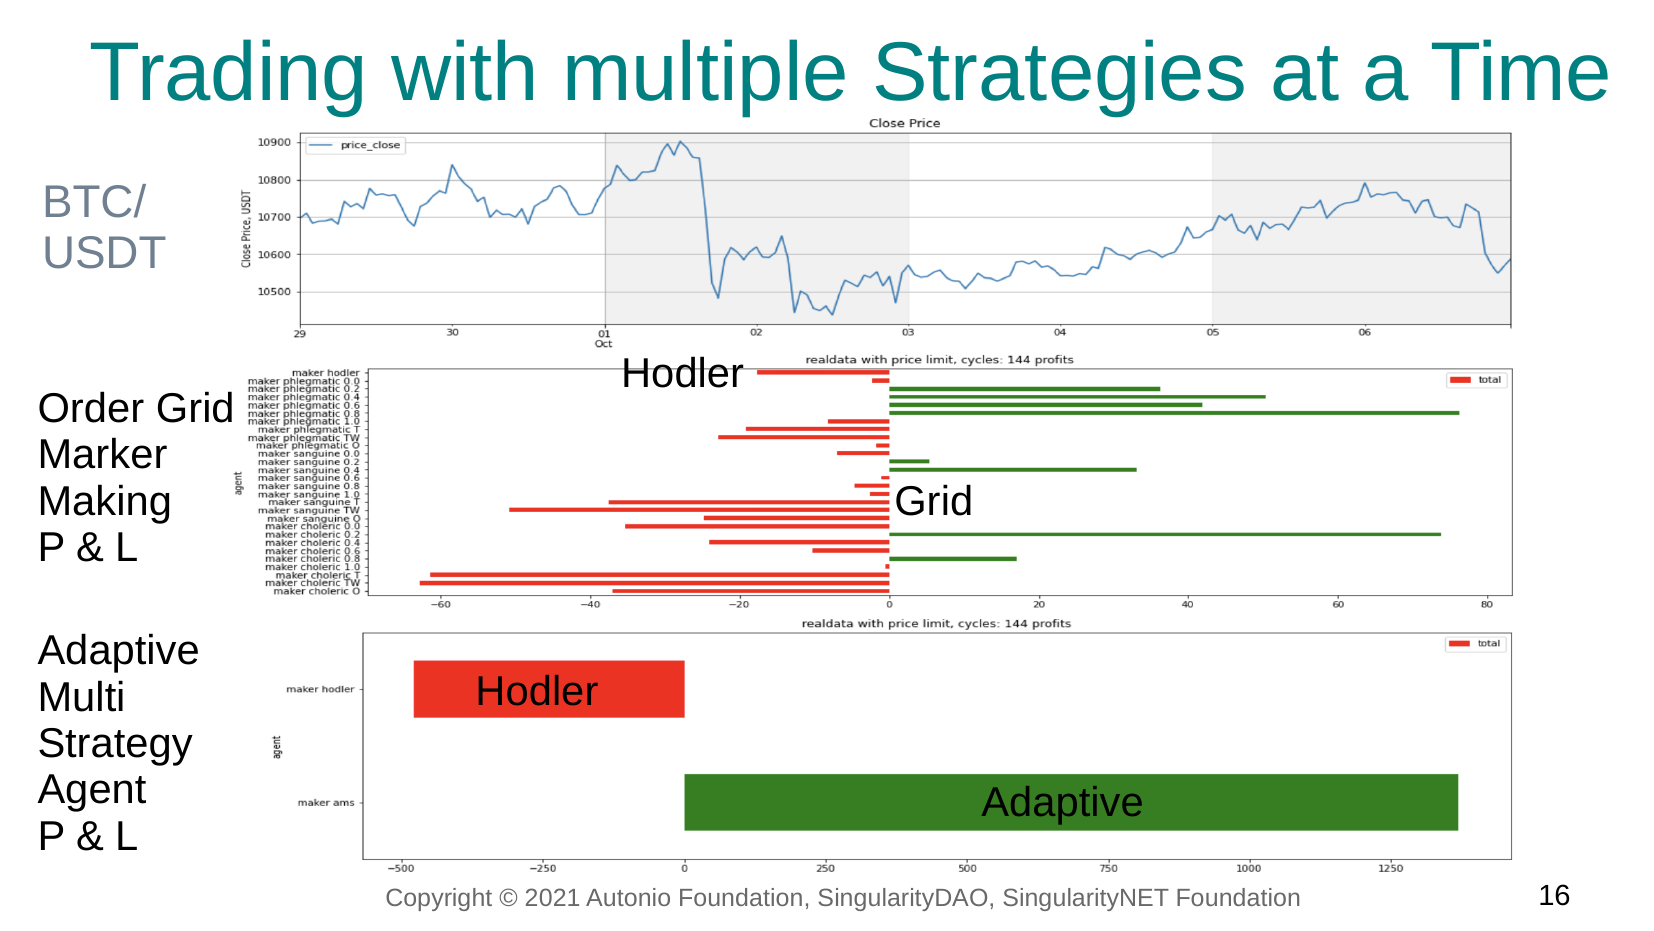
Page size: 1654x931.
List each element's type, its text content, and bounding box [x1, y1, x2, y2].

text_box Order Grid Marker Making P & L [22, 377, 250, 578]
text_box Trading with multiple Strategies at a Time [0, 3, 1654, 139]
picture [218, 139, 1537, 886]
text_box Hodler [460, 660, 614, 723]
text_box BTC/ USDT [27, 168, 204, 286]
text_box Adaptive Multi Strategy Agent P & L [22, 619, 227, 867]
text_box Adaptive [966, 771, 1159, 833]
text_box Hodler [606, 342, 760, 405]
text_box Grid [879, 470, 989, 533]
